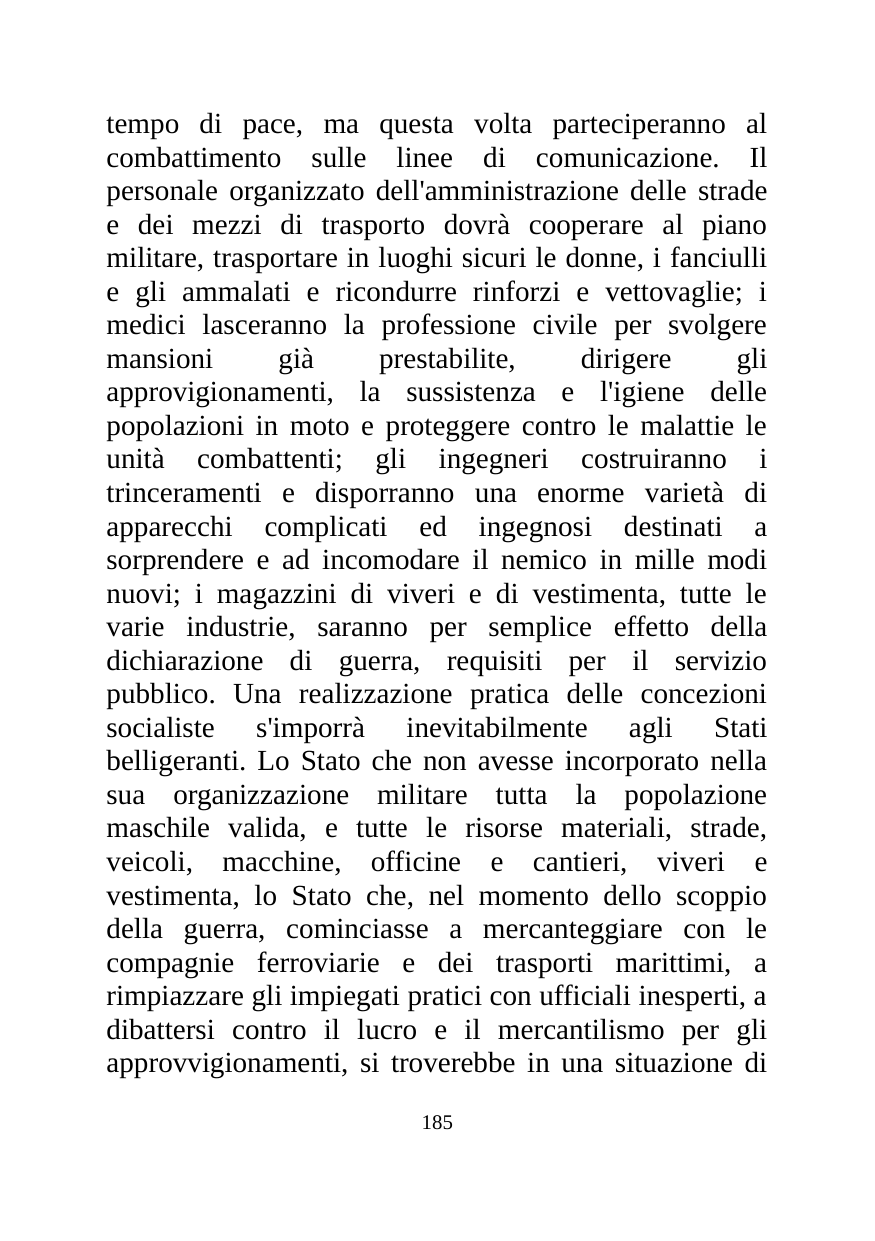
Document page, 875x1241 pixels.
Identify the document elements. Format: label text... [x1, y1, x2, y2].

text tempo di pace, ma questa volta parteciperanno al combattimento sulle linee di comunicazione. Il personale organizzato dell'amministrazione delle strade e dei mezzi di trasporto dovrà cooperare al piano militare, trasportare in luoghi sicuri le donne, i fanciulli e gli ammalati e ricondurre rinforzi e vettovaglie; i medici lasceranno la professione civile per svolgere mansioni già prestabilite, dirigere gli approvigionamenti, la sussistenza e l'igiene delle popolazioni in moto e proteggere contro le malattie le unità combattenti; gli ingegneri costruiranno i trinceramenti e disporranno una enorme varietà di apparecchi complicati ed ingegnosi destinati a sorprendere e ad incomodare il nemico in mille modi nuovi; i magazzini di viveri e di vestimenta, tutte le varie industrie, saranno per semplice effetto della dichiarazione di guerra, requisiti per il servizio pubblico. Una realizzazione pratica delle concezioni socialiste s'imporrà inevitabilmente agli Stati belligeranti. Lo Stato che non avesse incorporato nella sua organizzazione militare tutta la popolazione maschile valida, e tutte le risorse materiali, strade, veicoli, macchine, officine e cantieri, viveri e vestimenta, lo Stato che, nel momento dello scoppio della guerra, cominciasse a mercanteggiare con le compagnie ferroviarie e dei trasporti marittimi, a rimpiazzare gli impiegati pratici con ufficiali inesperti, a dibattersi contro il lucro e il mercantilismo per gli approvvigionamenti, si troverebbe in una situazione di [106, 106, 768, 1079]
